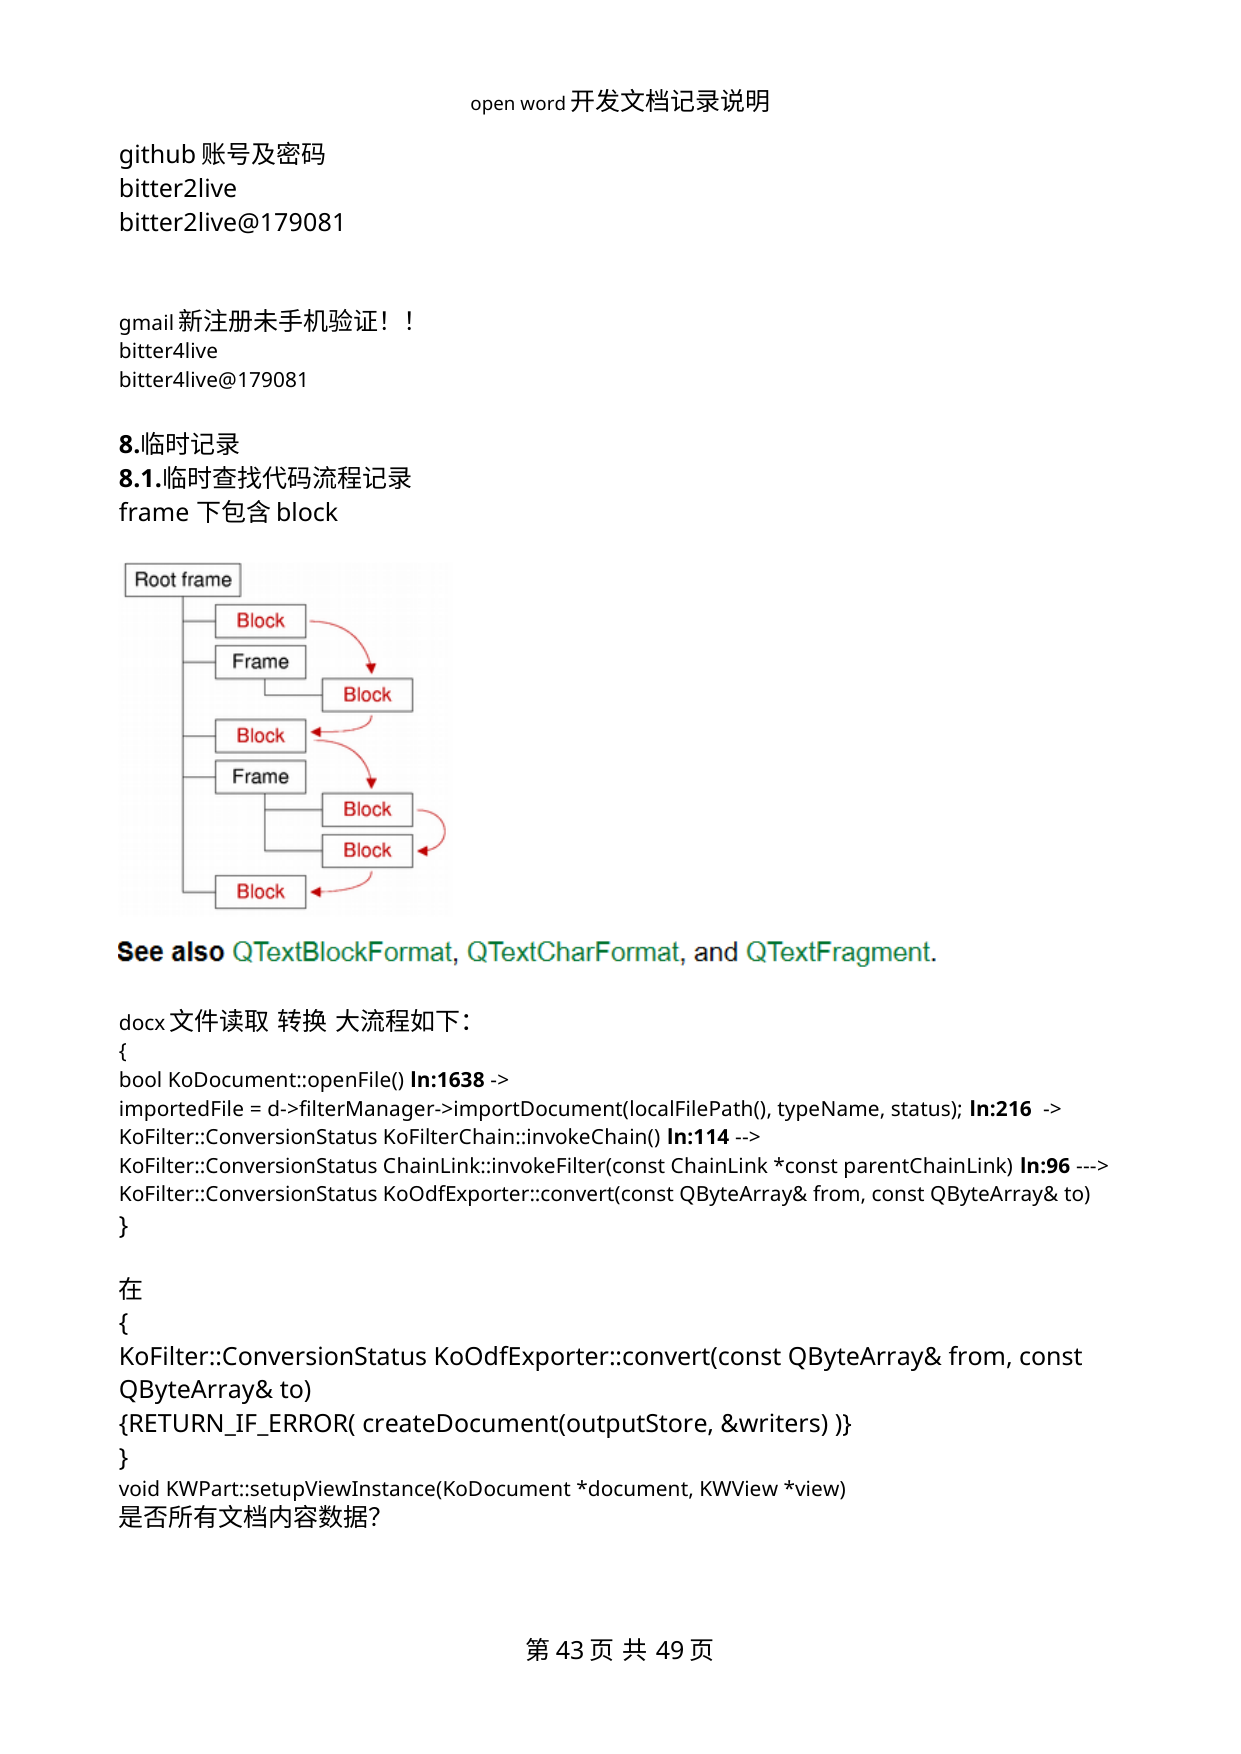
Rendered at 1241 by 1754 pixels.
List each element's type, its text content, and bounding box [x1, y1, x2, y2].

text importedFile = d->filterManager->importDocument(localFilePath(), typeName, status); ln:216 -> [119, 1093, 1121, 1122]
picture [118, 562, 947, 974]
text KoFilter::ConversionStatus ChainLink::invokeFilter(const ChainLink *const parentChainLink) ln:96 ---> [119, 1151, 1121, 1179]
subtitle 临时记录 [119, 427, 1121, 461]
text gmail新注册未手机验证！！ [119, 307, 1121, 336]
text github账号及密码 [119, 137, 1121, 171]
text KoFilter::ConversionStatus KoOdfExporter::convert(const QByteArray& from, const QByteArray& to) [119, 1179, 1121, 1208]
text void KWPart::setupViewInstance(KoDocument *document, KWView *view) [119, 1474, 1121, 1503]
text 在 [119, 1276, 1121, 1304]
text bool KoDocument::openFile() ln:1638 -> [119, 1065, 1121, 1093]
text {RETURN_IF_ERROR( createDocument(outputStore, &writers) )} [119, 1406, 1121, 1440]
text docx文件读取 转换 大流程如下： [119, 1007, 1121, 1036]
text } [119, 1208, 1121, 1242]
text KoFilter::ConversionStatus KoFilterChain::invokeChain() ln:114 --> [119, 1122, 1121, 1151]
text bitter4live [119, 336, 1121, 364]
text } [119, 1440, 1121, 1474]
text KoFilter::ConversionStatus KoOdfExporter::convert(const QByteArray& from, const QByteArray& to) [119, 1338, 1121, 1406]
text { [119, 1304, 1121, 1338]
text bitter4live@179081 [119, 364, 1121, 393]
text bitter2live@179081 [119, 205, 1121, 239]
text { [119, 1036, 1121, 1065]
subtitle 临时查找代码流程记录 [119, 461, 1121, 495]
text bitter2live [119, 171, 1121, 205]
text frame 下包含block [119, 495, 1121, 529]
text 是否所有文档内容数据？ [119, 1503, 1121, 1532]
